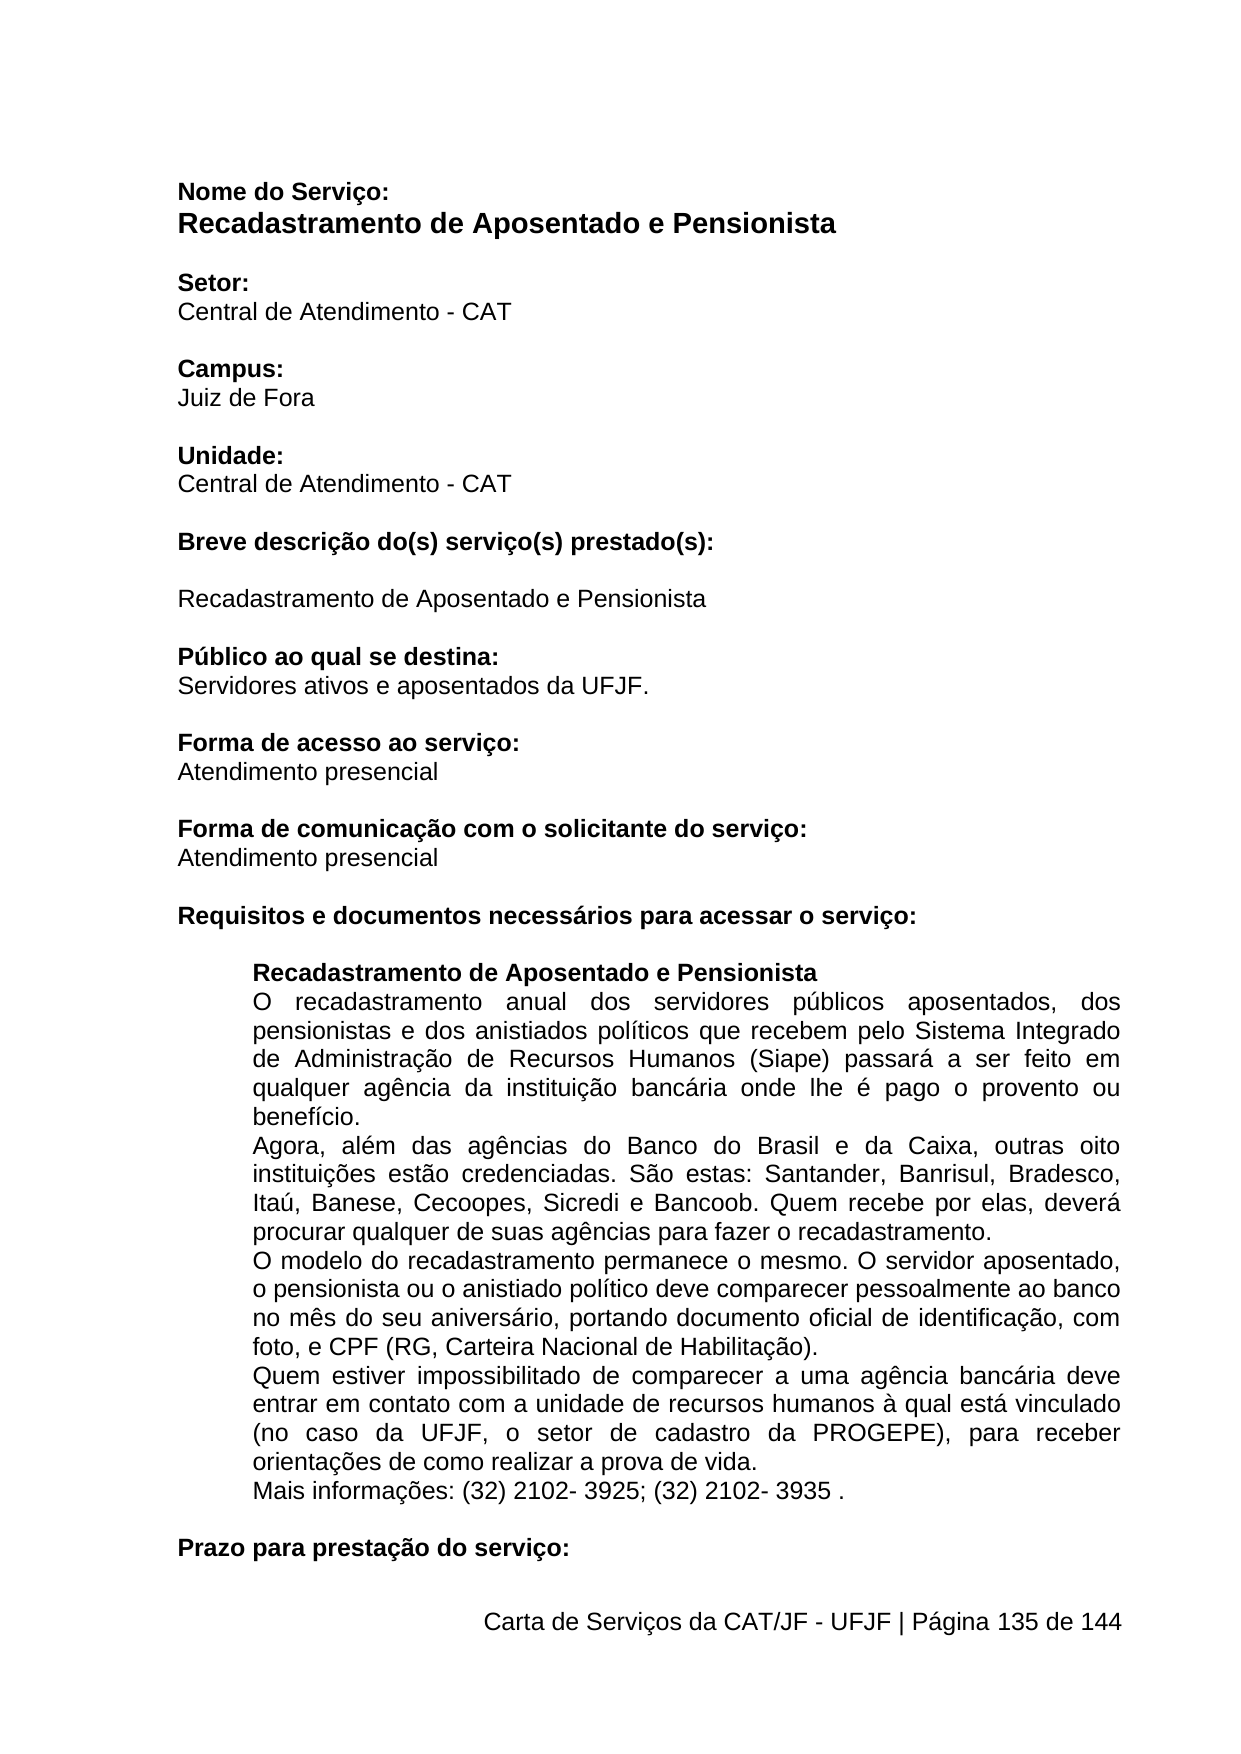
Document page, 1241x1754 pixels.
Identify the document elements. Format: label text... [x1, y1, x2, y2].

text O recadastramento anual dos servidores públicos aposentados, dos pensionistas e dos anistiados políticos que recebem pelo Sistema Integrado de Administração de Recursos Humanos (Siape) passará a ser feito em qualquer agência da instituição bancária onde lhe é pago o provento ou benefício. [252, 987, 1122, 1131]
text Público ao qual se destina: Servidores ativos e aposentados da UFJF. [177, 642, 1122, 728]
text Prazo para prestação do serviço: [177, 1533, 1122, 1562]
text Setor: Central de Atendimento - CAT [177, 268, 1122, 326]
text Campus: Juiz de Fora [177, 354, 1122, 412]
subtitle Recadastramento de Aposentado e Pensionista [177, 206, 1122, 239]
text Forma de acesso ao serviço: Atendimento presencial [177, 728, 1122, 814]
text Quem estiver impossibilitado de comparecer a uma agência bancária deve entrar em contato com a unidade de recursos humanos à qual está vinculado (no caso da UFJF, o setor de cadastro da PROGEPE), para receber orientações de como realizar a prova de vida. [252, 1361, 1122, 1476]
text Forma de comunicação com o solicitante do serviço: Atendimento presencial [177, 814, 1122, 872]
text Mais informações: (32) 2102- 3925; (32) 2102- 3935 . [252, 1476, 1122, 1504]
text Requisitos e documentos necessários para acessar o serviço: [177, 901, 1122, 929]
text Agora, além das agências do Banco do Brasil e da Caixa, outras oito instituições estão credenciadas. São estas: Santander, Banrisul, Bradesco, Itaú, Banese, Cecoopes, Sicredi e Bancoob. Quem recebe por elas, deverá procurar qualquer de suas agências para fazer o recadastramento. [252, 1131, 1122, 1246]
text O modelo do recadastramento permanece o mesmo. O servidor aposentado, o pensionista ou o anistiado político deve comparecer pessoalmente ao banco no mês do seu aniversário, portando documento oficial de identificação, com foto, e CPF (RG, Carteira Nacional de Habilitação). [252, 1246, 1122, 1361]
text Breve descrição do(s) serviço(s) prestado(s): Recadastramento de Aposentado e Pensionista [177, 527, 1122, 613]
text Nome do Serviço: [177, 177, 1122, 206]
text Unidade: Central de Atendimento - CAT [177, 441, 1122, 498]
text Recadastramento de Aposentado e Pensionista [252, 929, 1122, 987]
